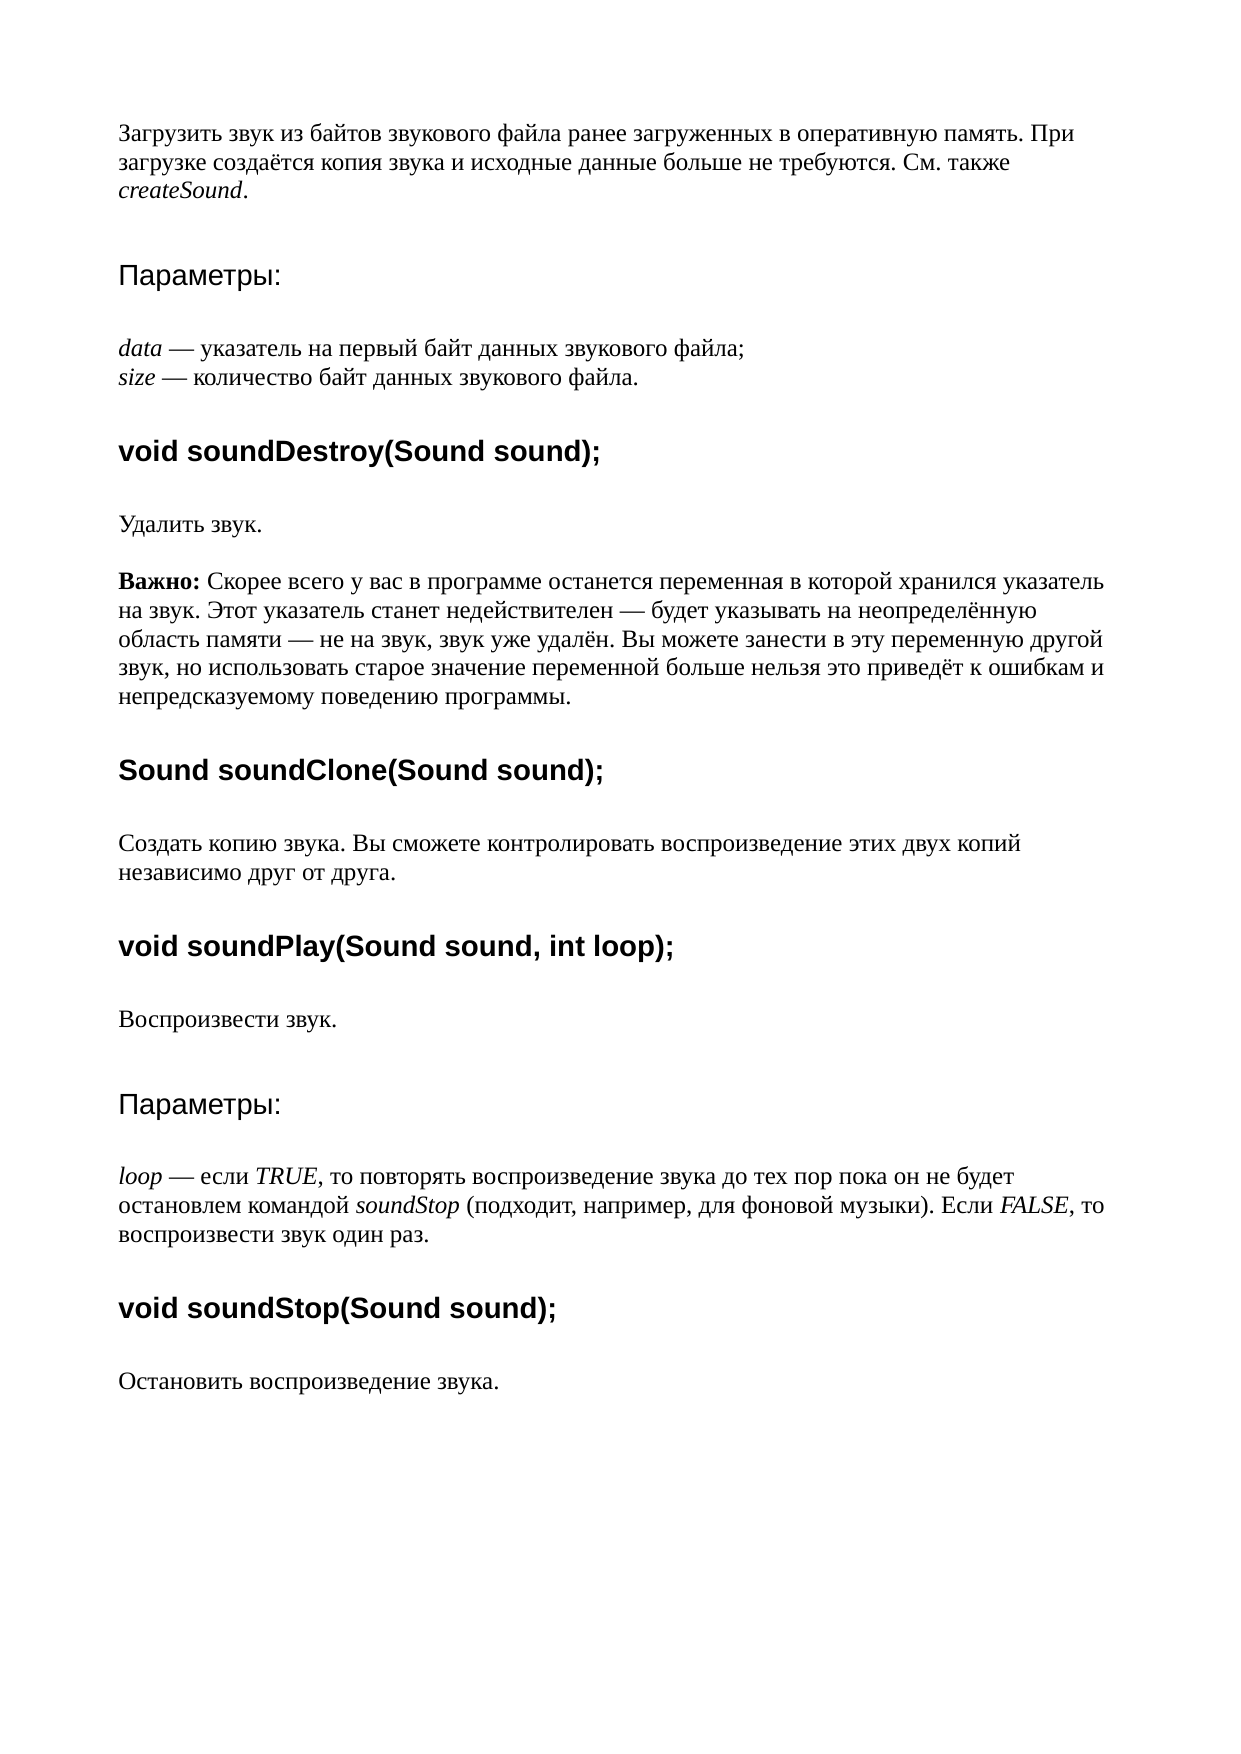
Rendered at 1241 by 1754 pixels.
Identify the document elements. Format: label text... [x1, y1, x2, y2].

text Загрузить звук из байтов звукового файла ранее загруженных в оперативную память. При загрузке создаётся копия звука и исходные данные больше не требуются. См. также createSound. [118, 118, 1122, 204]
subtitle void soundStop(Sound sound); [118, 1291, 1122, 1325]
subtitle void soundPlay(Sound sound, int loop); [118, 929, 1122, 963]
text size — количество байт данных звукового файла. [118, 362, 1122, 390]
subtitle void soundDestroy(Sound sound); [118, 434, 1122, 467]
text Создать копию звука. Вы сможете контролировать воспроизведение этих двух копий независимо друг от друга. [118, 828, 1122, 886]
text Важно: Скорее всего у вас в программе останется переменная в которой хранился указатель на звук. Этот указатель станет недействителен — будет указывать на неопределённую область памяти — не на звук, звук уже удалён. Вы можете занести в эту переменную другой звук, но использовать старое значение переменной больше нельзя это приведёт к ошибкам и непредсказуемому поведению программы. [118, 566, 1122, 710]
text loop — если TRUE, то повторять воспроизведение звука до тех пор пока он не будет остановлем командой soundStop (подходит, например, для фоновой музыки). Если FALSE, то воспроизвести звук один раз. [118, 1161, 1122, 1248]
text Остановить воспроизведение звука. [118, 1366, 1122, 1395]
subtitle Sound soundClone(Sound sound); [118, 753, 1122, 787]
text Воспроизвести звук. [118, 1004, 1122, 1033]
text Удалить звук. [118, 509, 1122, 537]
subtitle Параметры: [118, 258, 1122, 292]
text data — указатель на первый байт данных звукового файла; [118, 333, 1122, 362]
subtitle Параметры: [118, 1087, 1122, 1120]
